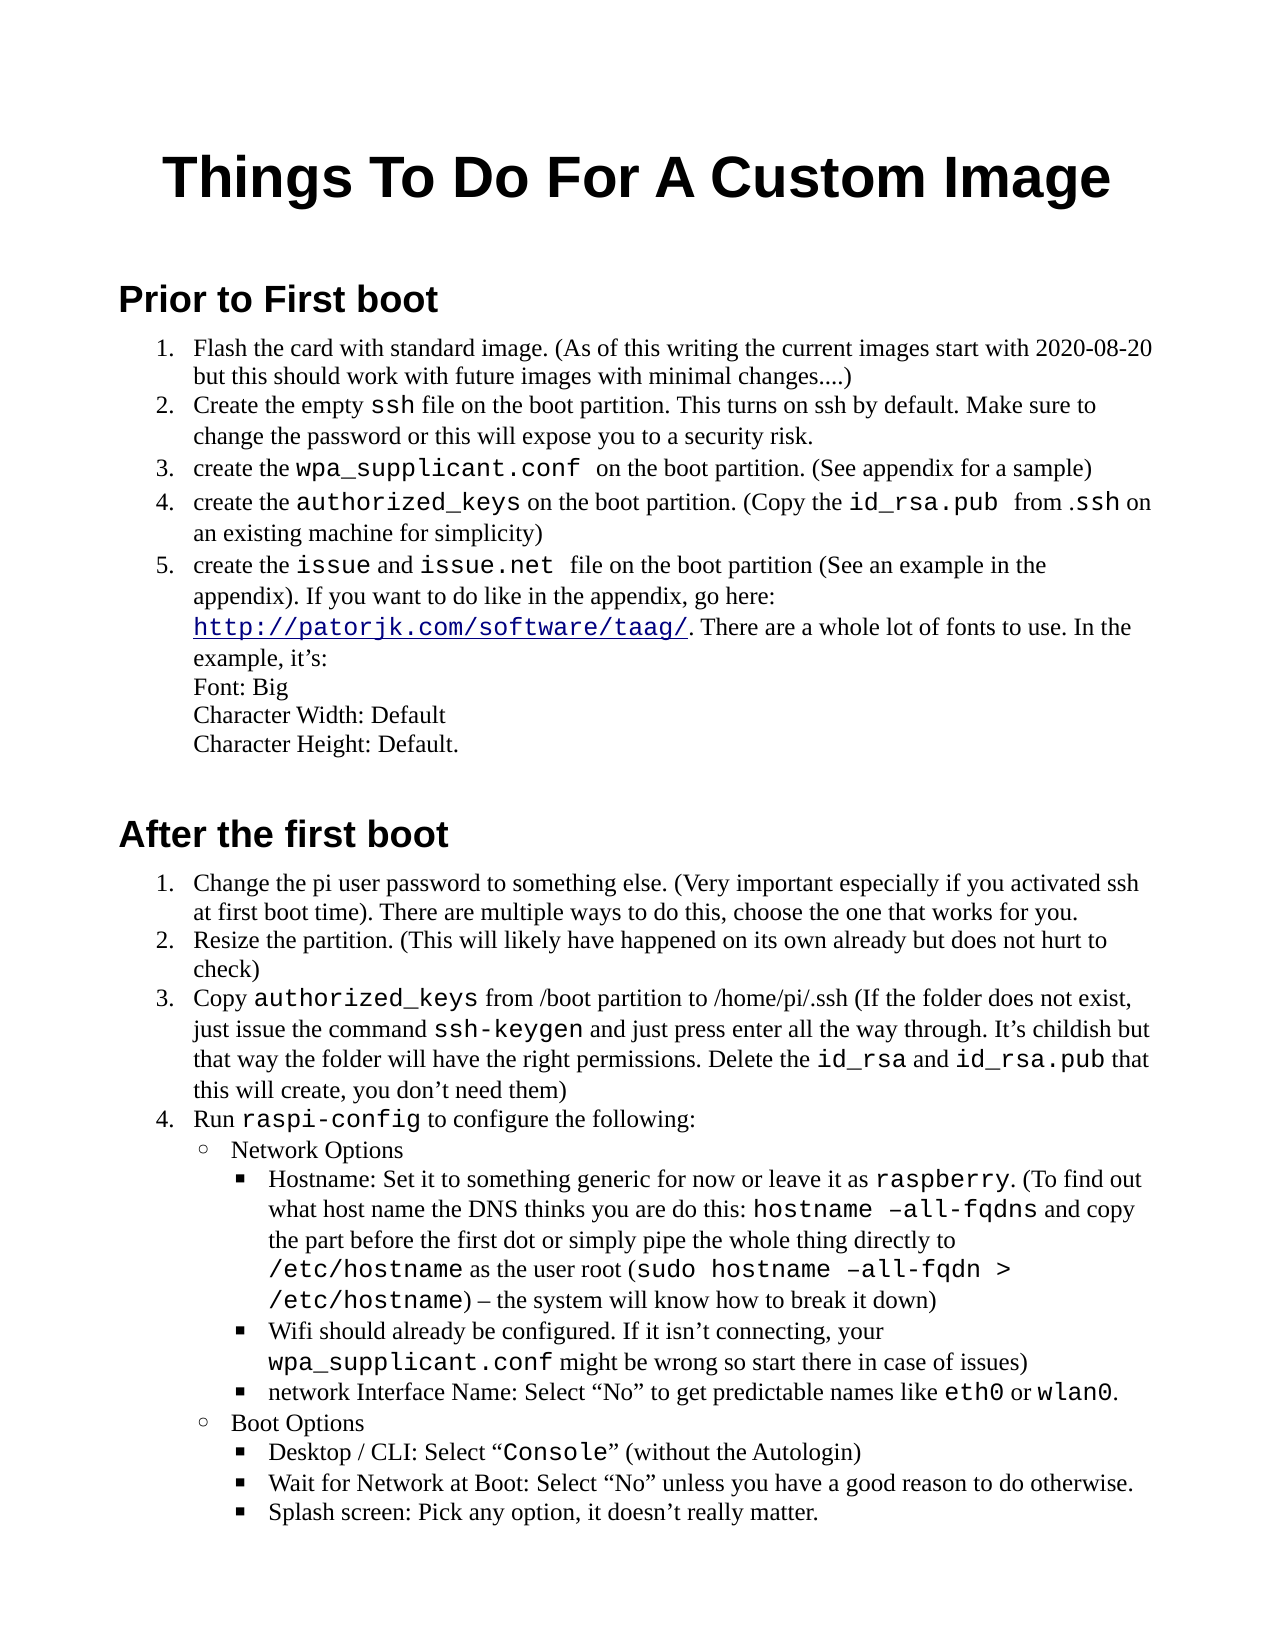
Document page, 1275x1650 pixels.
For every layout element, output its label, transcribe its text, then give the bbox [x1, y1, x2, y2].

list create the authorized_keys on the boot partition. (Copy the id_rsa.pub from .ssh on an existing machine for simplicity) [156, 484, 1157, 547]
list Splash screen: Pick any option, it doesn’t really matter. [231, 1497, 1157, 1525]
list Desktop / CLI: Select “Console” (without the Autologin) [231, 1437, 1157, 1468]
list network Interface Name: Select “No” to get predictable names like eth0 or wlan0. [231, 1377, 1157, 1408]
list Network Options [193, 1135, 1157, 1164]
list Wifi should already be configured. If it isn’t connecting, your wpa_supplicant.conf might be wrong so start there in case of issues) [231, 1316, 1157, 1377]
list create the wpa_supplicant.conf on the boot partition. (See appendix for a sample) [156, 450, 1157, 484]
list create the issue and issue.net file on the boot partition (See an example in the appendix). If you want to do like in the appendix, go here: http://patorjk.com/software/taag/. There are a whole lot of fonts to use. In the example, it’s: Font: Big Character Width: Default Character Height: Default. [156, 547, 1157, 758]
list Run raspi-config to configure the following: [156, 1104, 1157, 1135]
title Things To Do For A Custom Image [118, 143, 1157, 210]
list Wait for Network at Boot: Select “No” unless you have a good reason to do otherwise. [231, 1468, 1157, 1497]
list Resize the partition. (This will likely have happened on its own already but does not hurt to check) [156, 925, 1157, 983]
list Boot Options [193, 1408, 1157, 1437]
list Change the pi user password to something else. (Very important especially if you activated ssh at first boot time). There are multiple ways to do this, choose the one that works for you. [156, 868, 1157, 925]
subtitle After the first boot [118, 812, 1157, 855]
list Flash the card with standard image. (As of this writing the current images start with 2020-08-20 but this should work with future images with minimal changes....) [156, 333, 1157, 390]
list Create the empty ssh file on the boot partition. This turns on ssh by default. Make sure to change the password or this will expose you to a security risk. [156, 390, 1157, 450]
list Copy authorized_keys from /boot partition to /home/pi/.ssh (If the folder does not exist, just issue the command ssh-keygen and just press enter all the way through. It’s childish but that way the folder will have the right permissions. Delete the id_rsa and id_rsa.pub that this will create, you don’t need them) [156, 983, 1157, 1104]
list Hostname: Set it to something generic for now or leave it as raspberry. (To find out what host name the DNS thinks you are do this: hostname –all-fqdns and copy the part before the first dot or simply pipe the whole thing directly to /etc/hostname as the user root (sudo hostname –all-fqdn > /etc/hostname) – the system will know how to break it down) [231, 1164, 1157, 1316]
subtitle Prior to First boot [118, 276, 1157, 320]
